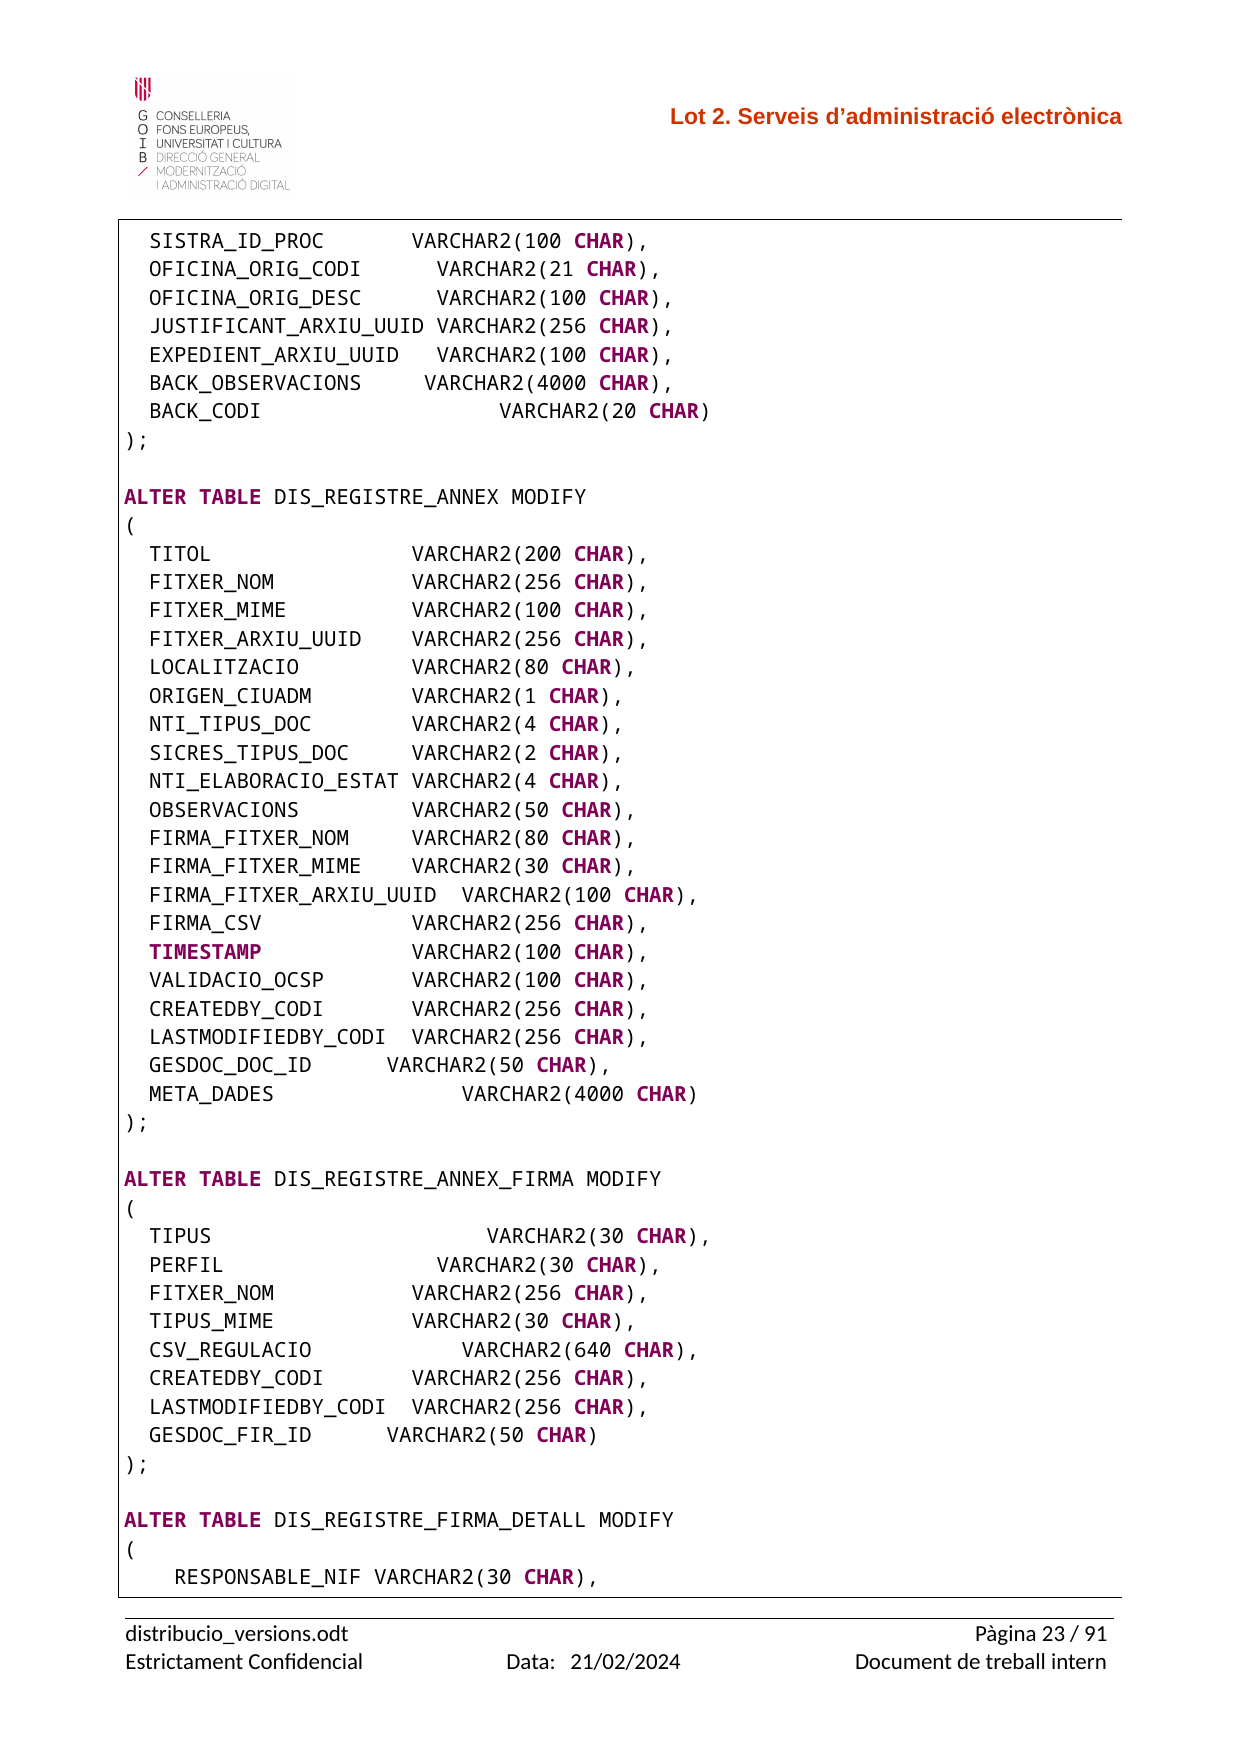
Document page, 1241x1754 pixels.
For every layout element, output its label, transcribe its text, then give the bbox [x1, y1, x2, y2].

picture [126, 70, 299, 197]
table_header SISTRA_ID_PROC VARCHAR2(100 CHAR), OFICINA_ORIG_CODI VARCHAR2(21 CHAR), OFICINA_ORIG_DESC VARCHAR2(100 CHAR), JUSTIFICANT_ARXIU_UUID VARCHAR2(256 CHAR), EXPEDIENT_ARXIU_UUID VARCHAR2(100 CHAR), BACK_OBSERVACIONS VARCHAR2(4000 CHAR), BACK_CODI VARCHAR2(20 CHAR) ); ALTER TABLE DIS_REGISTRE_ANNEX MODIFY ( TITOL VARCHAR2(200 CHAR), FITXER_NOM VARCHAR2(256 CHAR), FITXER_MIME VARCHAR2(100 CHAR), FITXER_ARXIU_UUID VARCHAR2(256 CHAR), LOCALITZACIO VARCHAR2(80 CHAR), ORIGEN_CIUADM VARCHAR2(1 CHAR), NTI_TIPUS_DOC VARCHAR2(4 CHAR), SICRES_TIPUS_DOC VARCHAR2(2 CHAR), NTI_ELABORACIO_ESTAT VARCHAR2(4 CHAR), OBSERVACIONS VARCHAR2(50 CHAR), FIRMA_FITXER_NOM VARCHAR2(80 CHAR), FIRMA_FITXER_MIME VARCHAR2(30 CHAR), FIRMA_FITXER_ARXIU_UUID VARCHAR2(100 CHAR), FIRMA_CSV VARCHAR2(256 CHAR), TIMESTAMP VARCHAR2(100 CHAR), VALIDACIO_OCSP VARCHAR2(100 CHAR), CREATEDBY_CODI VARCHAR2(256 CHAR), LASTMODIFIEDBY_CODI VARCHAR2(256 CHAR), GESDOC_DOC_ID VARCHAR2(50 CHAR), META_DADES VARCHAR2(4000 CHAR) ); ALTER TABLE DIS_REGISTRE_ANNEX_FIRMA MODIFY ( TIPUS VARCHAR2(30 CHAR), PERFIL VARCHAR2(30 CHAR), FITXER_NOM VARCHAR2(256 CHAR), TIPUS_MIME VARCHAR2(30 CHAR), CSV_REGULACIO VARCHAR2(640 CHAR), CREATEDBY_CODI VARCHAR2(256 CHAR), LASTMODIFIEDBY_CODI VARCHAR2(256 CHAR), GESDOC_FIR_ID VARCHAR2(50 CHAR) ); ALTER TABLE DIS_REGISTRE_FIRMA_DETALL MODIFY ( RESPONSABLE_NIF VARCHAR2(30 CHAR), [119, 220, 1122, 1597]
